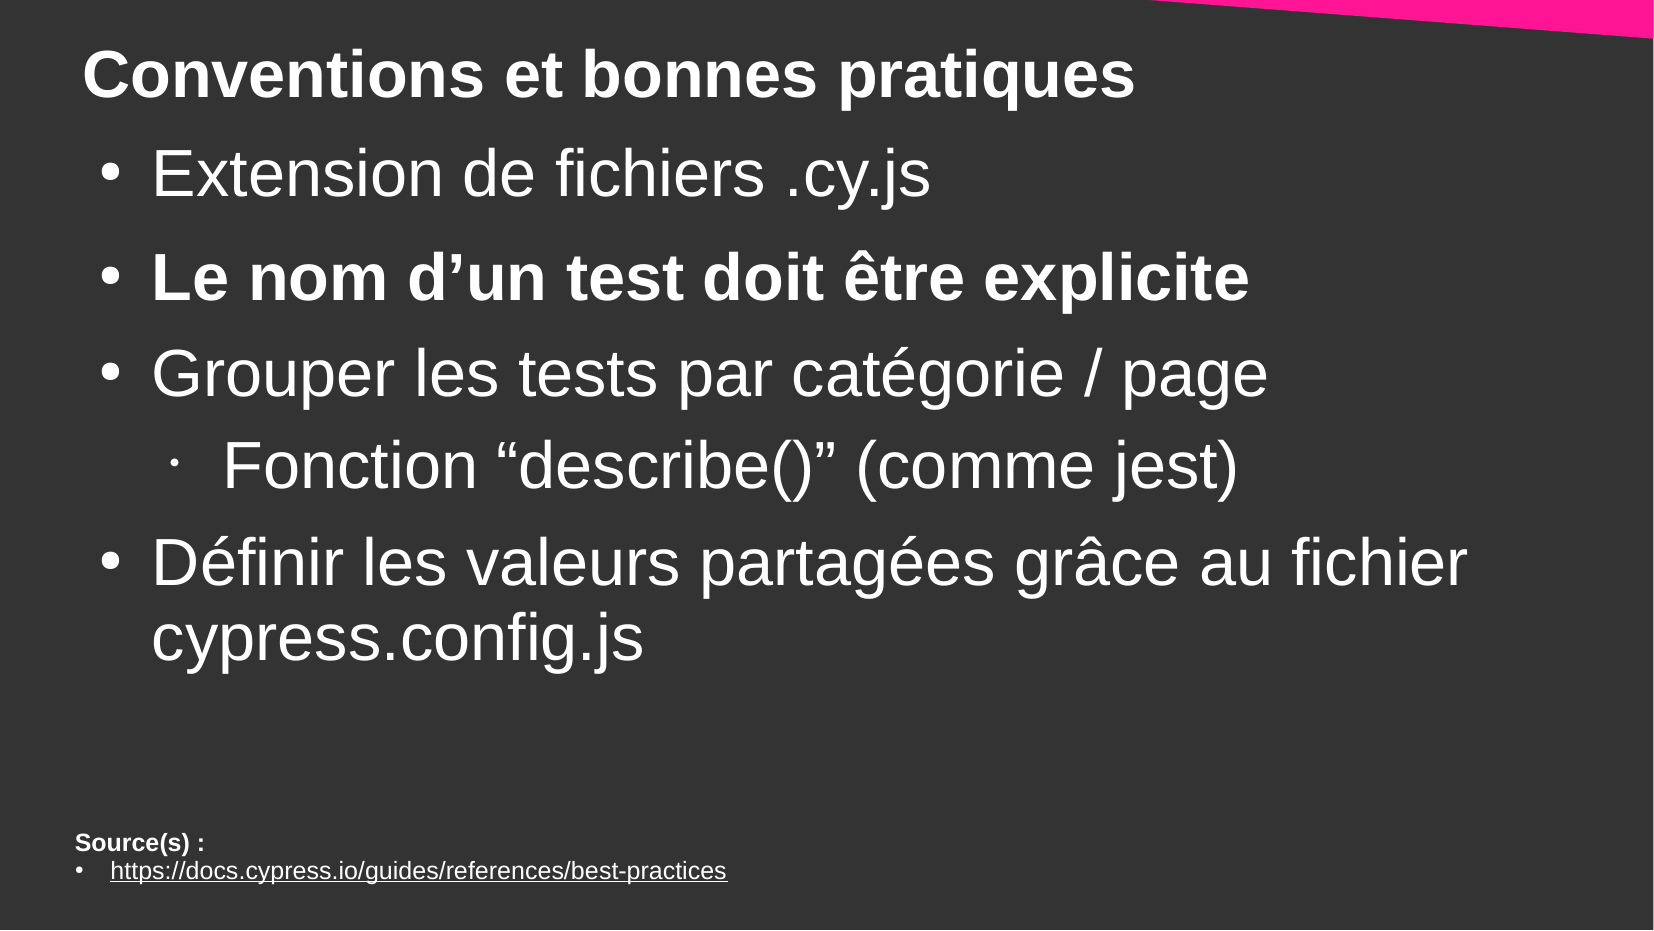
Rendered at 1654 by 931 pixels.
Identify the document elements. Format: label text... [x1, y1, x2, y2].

text_box Source(s) : https://docs.cypress.io/guides/references/best-practices [60, 821, 1546, 906]
list Extension de fichiers .cy.js Le nom d’un test doit être explicite Grouper les tests par catégorie / page Fonction “describe()” (comme jest) Définir les valeurs partagées grâce au fichier cypress.config.js [80, 135, 1620, 804]
text_box [1148, 0, 1654, 39]
title Conventions et bonnes pratiques [82, 37, 1571, 112]
